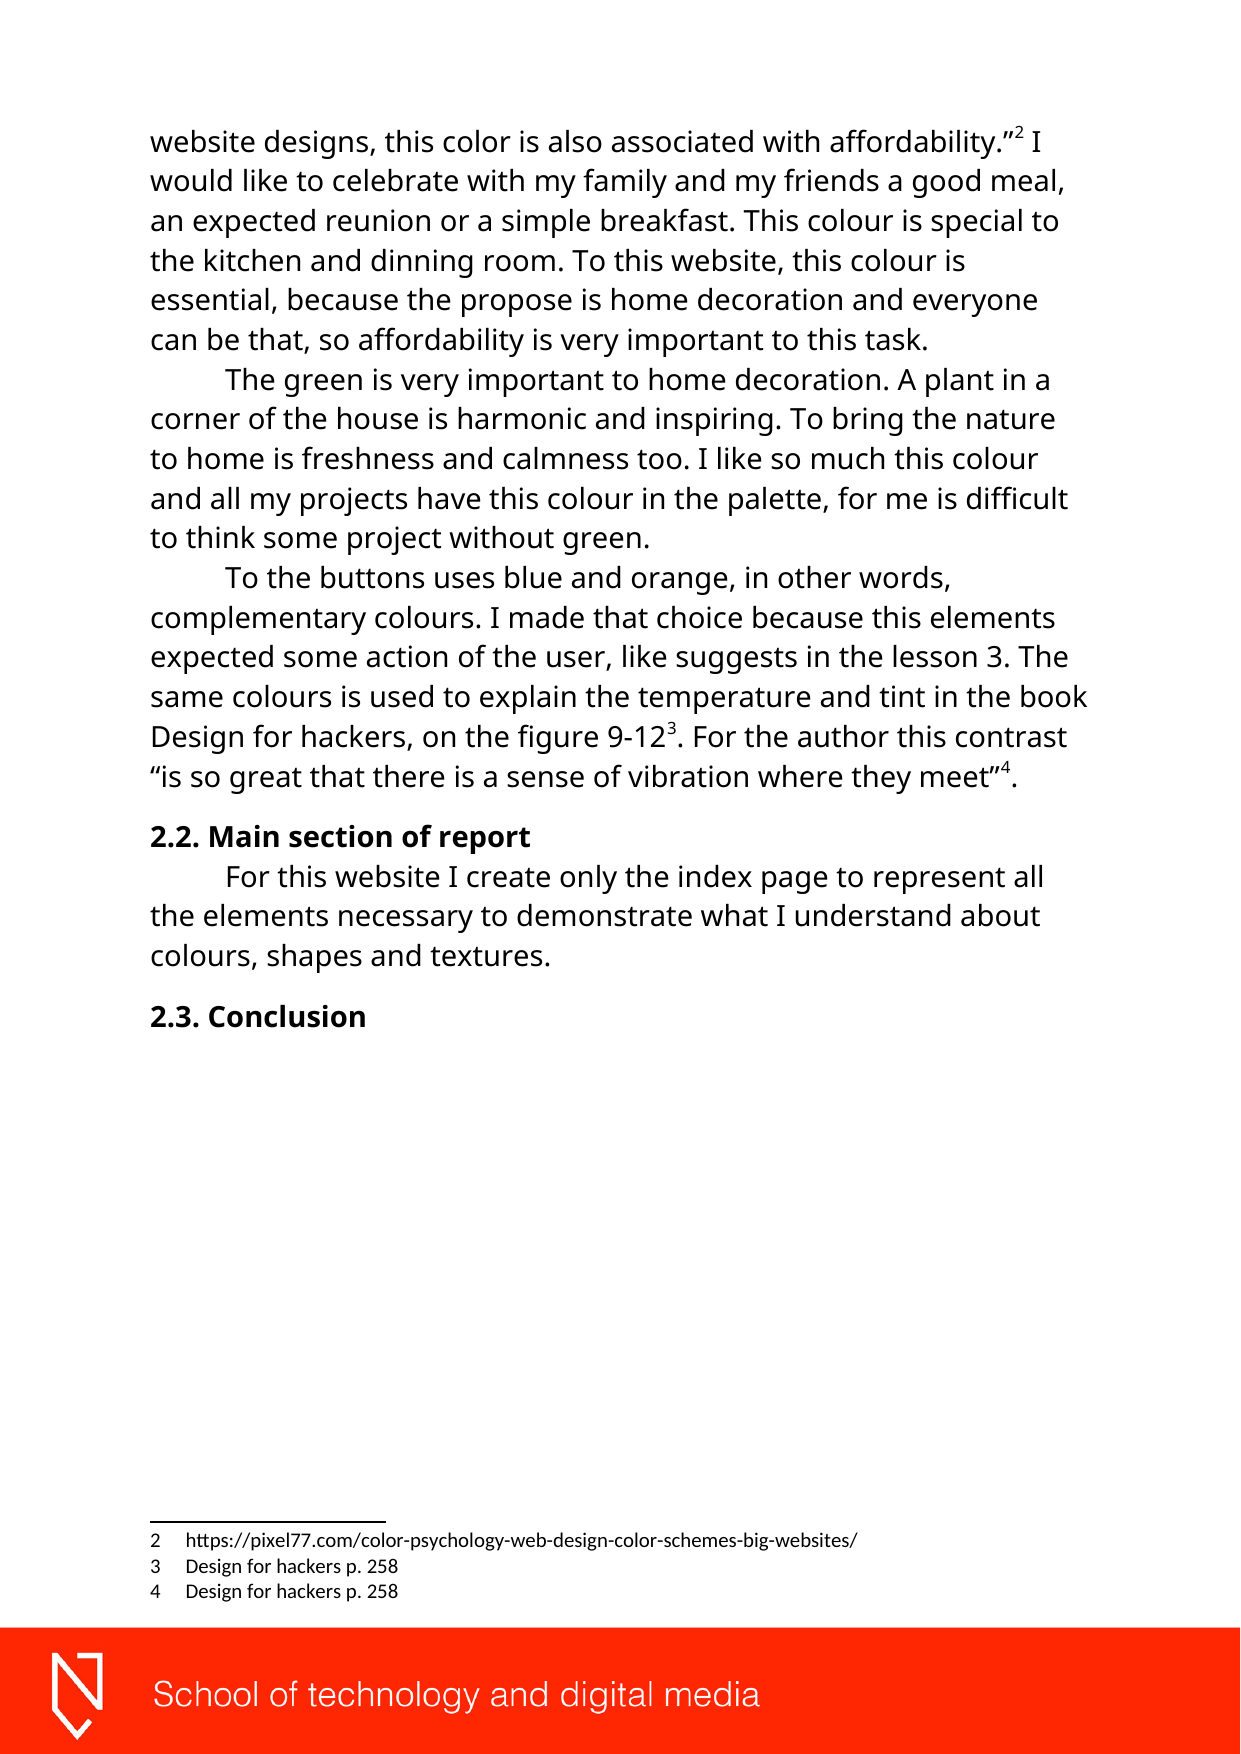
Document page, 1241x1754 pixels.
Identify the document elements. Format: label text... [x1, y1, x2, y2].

subtitle 2.2. Main section of report [150, 816, 1090, 856]
text The green is very important to home decoration. A plant in a corner of the house is harmonic and inspiring. To bring the nature to home is freshness and calmness too. I like so much this colour and all my projects have this colour in the palette, for me is difficult to think some project without green. [150, 359, 1090, 557]
text To the buttons uses blue and orange, in other words, complementary colours. I made that choice because this elements expected some action of the user, like suggests in the lesson 3. The same colours is used to explain the temperature and tint in the book Design for hackers, on the figure 9-12. For the author this contrast “is so great that there is a sense of vibration where they meet”. [150, 557, 1090, 796]
subtitle 2.3. Conclusion [150, 996, 1090, 1036]
text Design for hackers p. 258 [150, 1553, 1090, 1578]
text https://pixel77.com/color-psychology-web-design-color-schemes-big-websites/ [150, 1528, 1090, 1553]
text Design for hackers p. 258 [150, 1578, 1090, 1604]
text For this website I create only the index page to represent all the elements necessary to demonstrate what I understand about colours, shapes and textures. [150, 856, 1090, 975]
text website designs, this color is also associated with affordability.” I would like to celebrate with my family and my friends a good meal, an expected reunion or a simple breakfast. This colour is special to the kitchen and dinning room. To this website, this colour is essential, because the propose is home decoration and everyone can be that, so affordability is very important to this task. [150, 121, 1090, 359]
picture [0, 1618, 1241, 1754]
